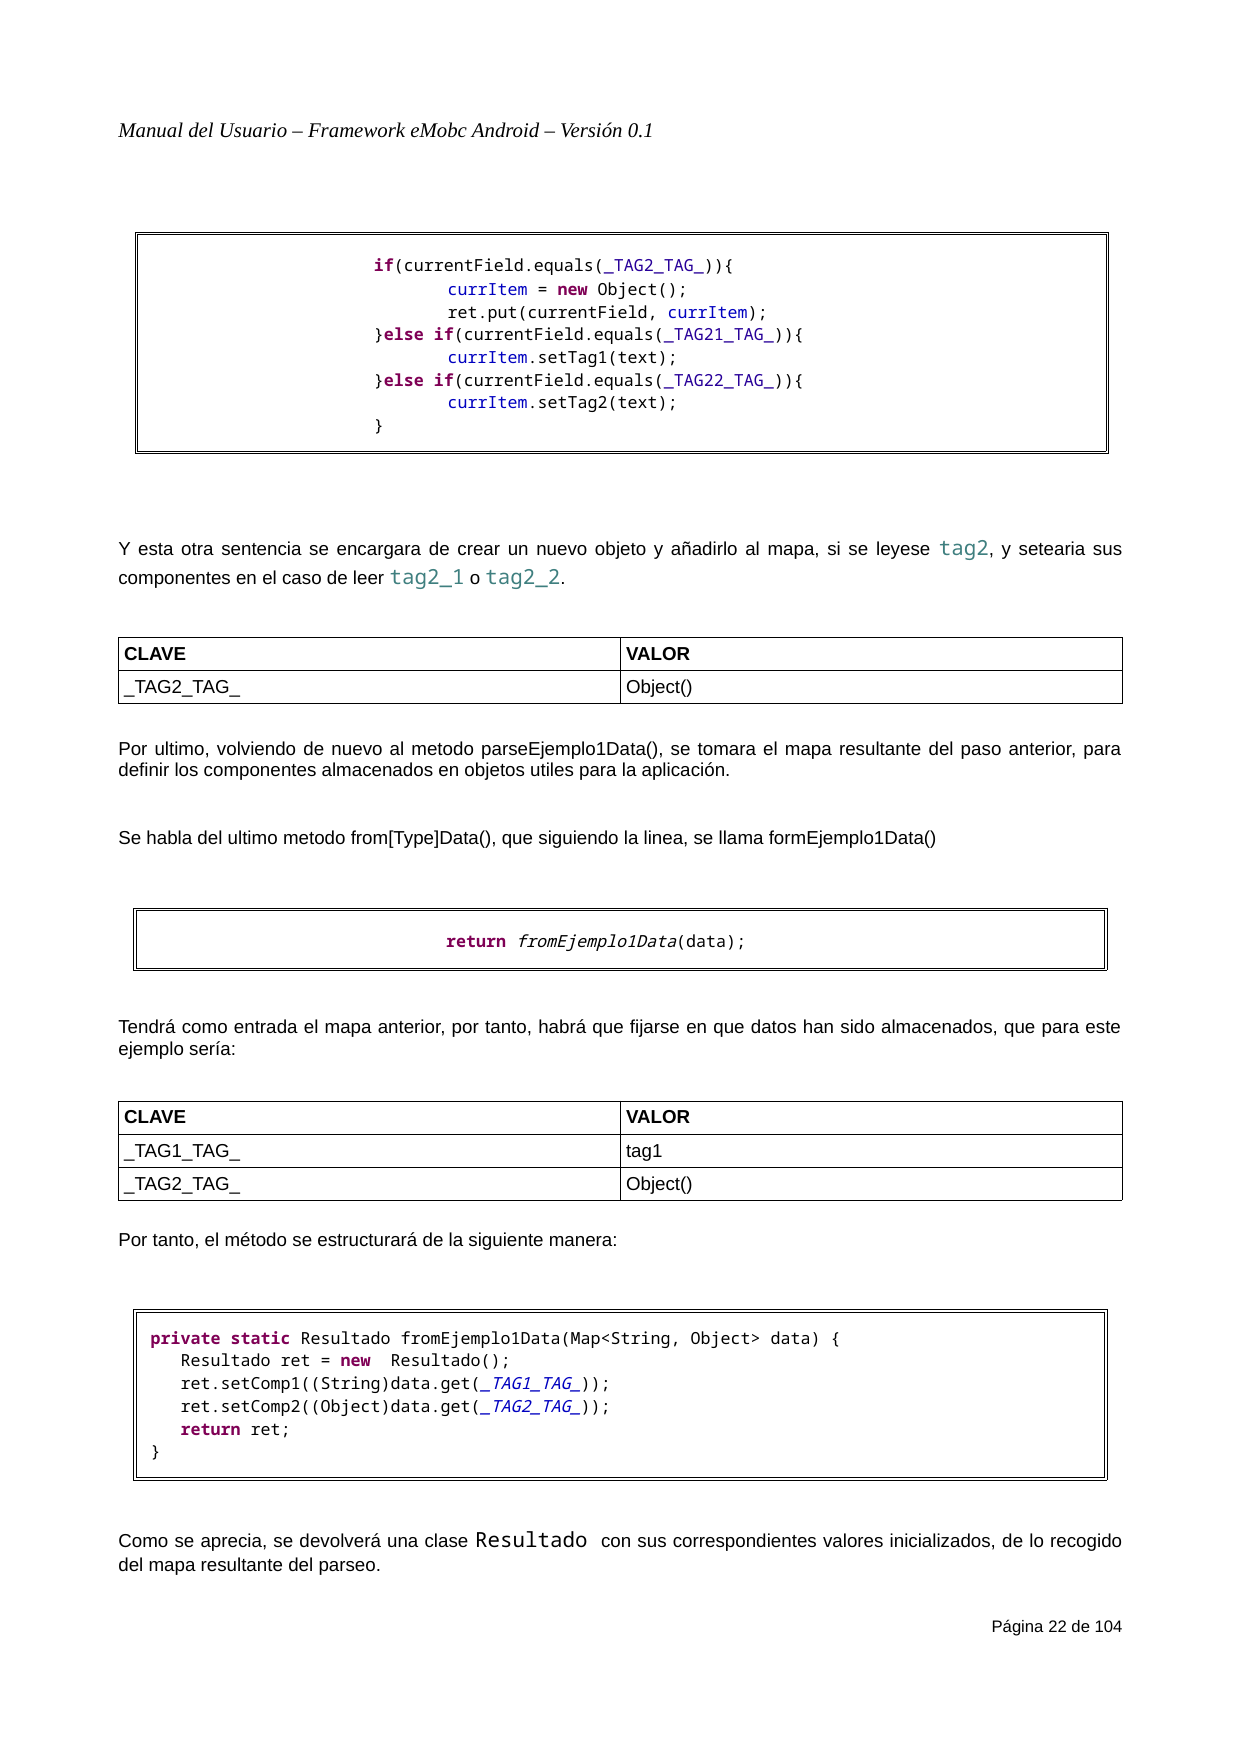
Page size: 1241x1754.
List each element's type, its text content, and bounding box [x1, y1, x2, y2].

text Por tanto, el método se estructurará de la siguiente manera: [118, 1229, 1122, 1250]
table_cell _TAG2_TAG_ [119, 1168, 620, 1200]
table_header VALOR [621, 638, 1122, 670]
text return fromEjemplo1Data(data); [150, 925, 1090, 953]
text currItem.setTag1(text); [152, 346, 1091, 368]
table_header CLAVE [119, 1102, 620, 1134]
text } [152, 414, 1091, 436]
text }else if(currentField.equals(_TAG22_TAG_)){ [152, 368, 1091, 391]
table_cell tag1 [621, 1135, 1122, 1167]
text Y esta otra sentencia se encargara de crear un nuevo objeto y añadirlo al mapa, si se leyese tag2, y setearia sus componentes en el caso de leer tag2_1 o tag2_2. [118, 533, 1122, 590]
table_cell _TAG2_TAG_ [119, 671, 620, 703]
table_header CLAVE [119, 638, 620, 670]
text ret.setComp1((String)data.get(_TAG1_TAG_)); [150, 1372, 1090, 1394]
text currItem.setTag2(text); [152, 391, 1091, 414]
text Se habla del ultimo metodo from[Type]Data(), que siguiendo la linea, se llama formEjemplo1Data() [118, 827, 1122, 849]
table_header VALOR [621, 1102, 1122, 1134]
text Por ultimo, volviendo de nuevo al metodo parseEjemplo1Data(), se tomara el mapa resultante del paso anterior, para definir los componentes almacenados en objetos utiles para la aplicación. [118, 737, 1122, 781]
text Como se aprecia, se devolverá una clase Resultado con sus correspondientes valores inicializados, de lo recogido del mapa resultante del parseo. [118, 1526, 1122, 1576]
text if(currentField.equals(_TAG2_TAG_)){ [152, 249, 1091, 277]
text Tendrá como entrada el mapa anterior, por tanto, habrá que fijarse en que datos han sido almacenados, que para este ejemplo sería: [118, 1016, 1122, 1059]
text Resultado ret = new Resultado(); [150, 1349, 1090, 1372]
table_cell Object() [621, 1168, 1122, 1200]
text ret.setComp2((Object)data.get(_TAG2_TAG_)); [150, 1394, 1090, 1417]
text return ret; [150, 1417, 1090, 1440]
text ret.put(currentField, currItem); [152, 300, 1091, 323]
text currItem = new Object(); [152, 277, 1091, 300]
table_cell _TAG1_TAG_ [119, 1135, 620, 1167]
text private static Resultado fromEjemplo1Data(Map<String, Object> data) { [150, 1326, 1090, 1349]
table_cell Object() [621, 671, 1122, 703]
text }else if(currentField.equals(_TAG21_TAG_)){ [152, 323, 1091, 346]
text } [150, 1440, 1090, 1463]
